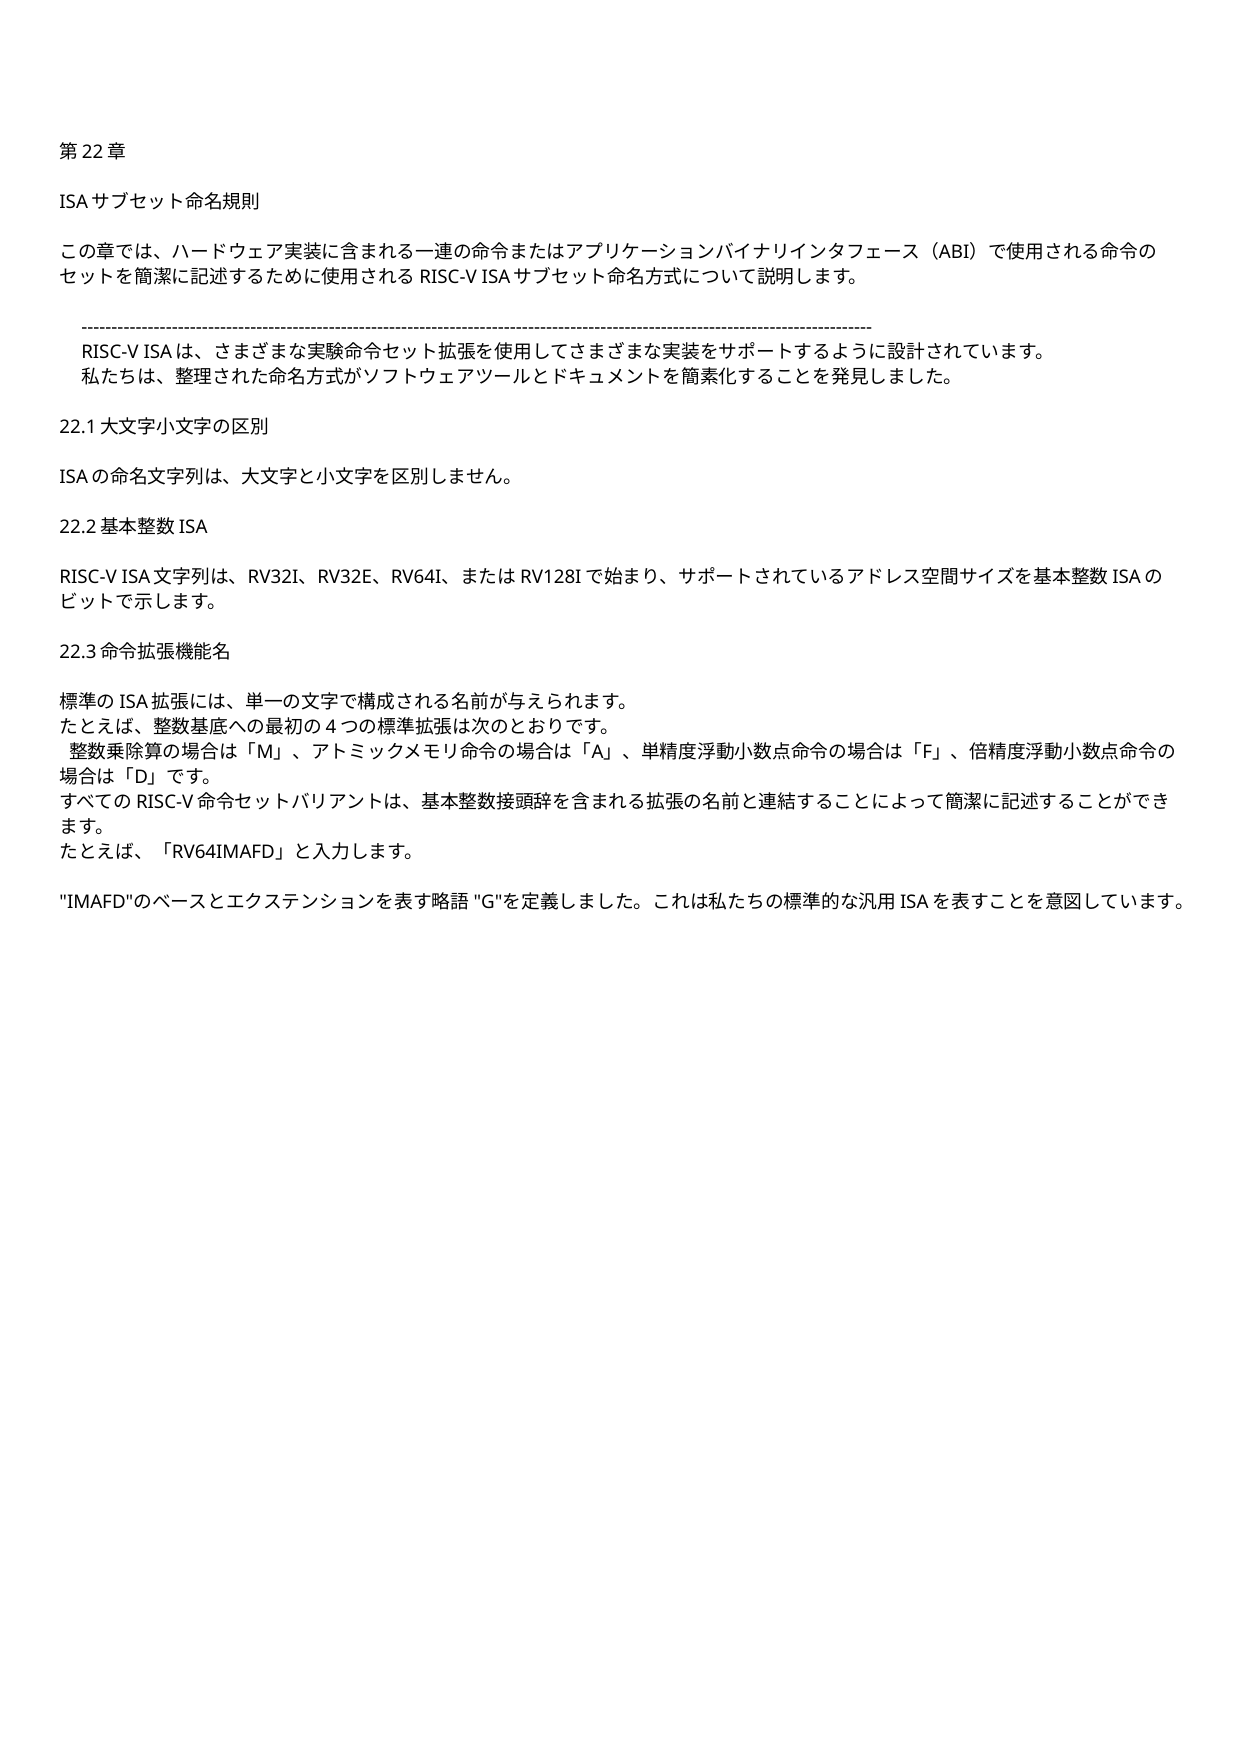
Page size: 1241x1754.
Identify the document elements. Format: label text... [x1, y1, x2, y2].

text 22.2基本整数ISA [59, 513, 1181, 538]
text 私たちは、整理された命名方式がソフトウェアツールとドキュメントを簡素化することを発見しました。 [81, 363, 1181, 388]
text ISAの命名文字列は、大文字と小文字を区別しません。 [59, 463, 1181, 488]
text この章では、ハードウェア実装に含まれる一連の命令またはアプリケーションバイナリインタフェース（ABI）で使用される命令のセットを簡潔に記述するために使用されるRISC-V ISAサブセット命名方式について説明します。 [59, 238, 1181, 288]
text RISC-V ISAは、さまざまな実験命令セット拡張を使用してさまざまな実装をサポートするように設計されています。 [81, 338, 1181, 363]
text ----------------------------------------------------------------------------------------------------------------------------------- [81, 313, 1181, 338]
text "IMAFD"のベースとエクステンションを表す略語 "G"を定義しました。これは私たちの標準的な汎用ISAを表すことを意図しています。 [59, 888, 1181, 913]
text すべてのRISC-V命令セットバリアントは、基本整数接頭辞を含まれる拡張の名前と連結することによって簡潔に記述することができます。 [59, 788, 1181, 838]
text 第22章 [59, 138, 1181, 163]
text 22.1大文字小文字の区別 [59, 413, 1181, 438]
text 標準のISA拡張には、単一の文字で構成される名前が与えられます。 [59, 688, 1181, 713]
text たとえば、整数基底への最初の4つの標準拡張は次のとおりです。 [59, 713, 1181, 738]
text 22.3命令拡張機能名 [59, 638, 1181, 663]
text たとえば、「RV64IMAFD」と入力します。 [59, 838, 1181, 863]
text ISAサブセット命名規則 [59, 188, 1181, 213]
text 整数乗除算の場合は「M」、アトミックメモリ命令の場合は「A」、単精度浮動小数点命令の場合は「F」、倍精度浮動小数点命令の場合は「D」です。 [59, 738, 1181, 788]
text RISC-V ISA文字列は、RV32I、RV32E、RV64I、またはRV128Iで始まり、サポートされているアドレス空間サイズを基本整数ISAのビットで示します。 [59, 563, 1181, 613]
